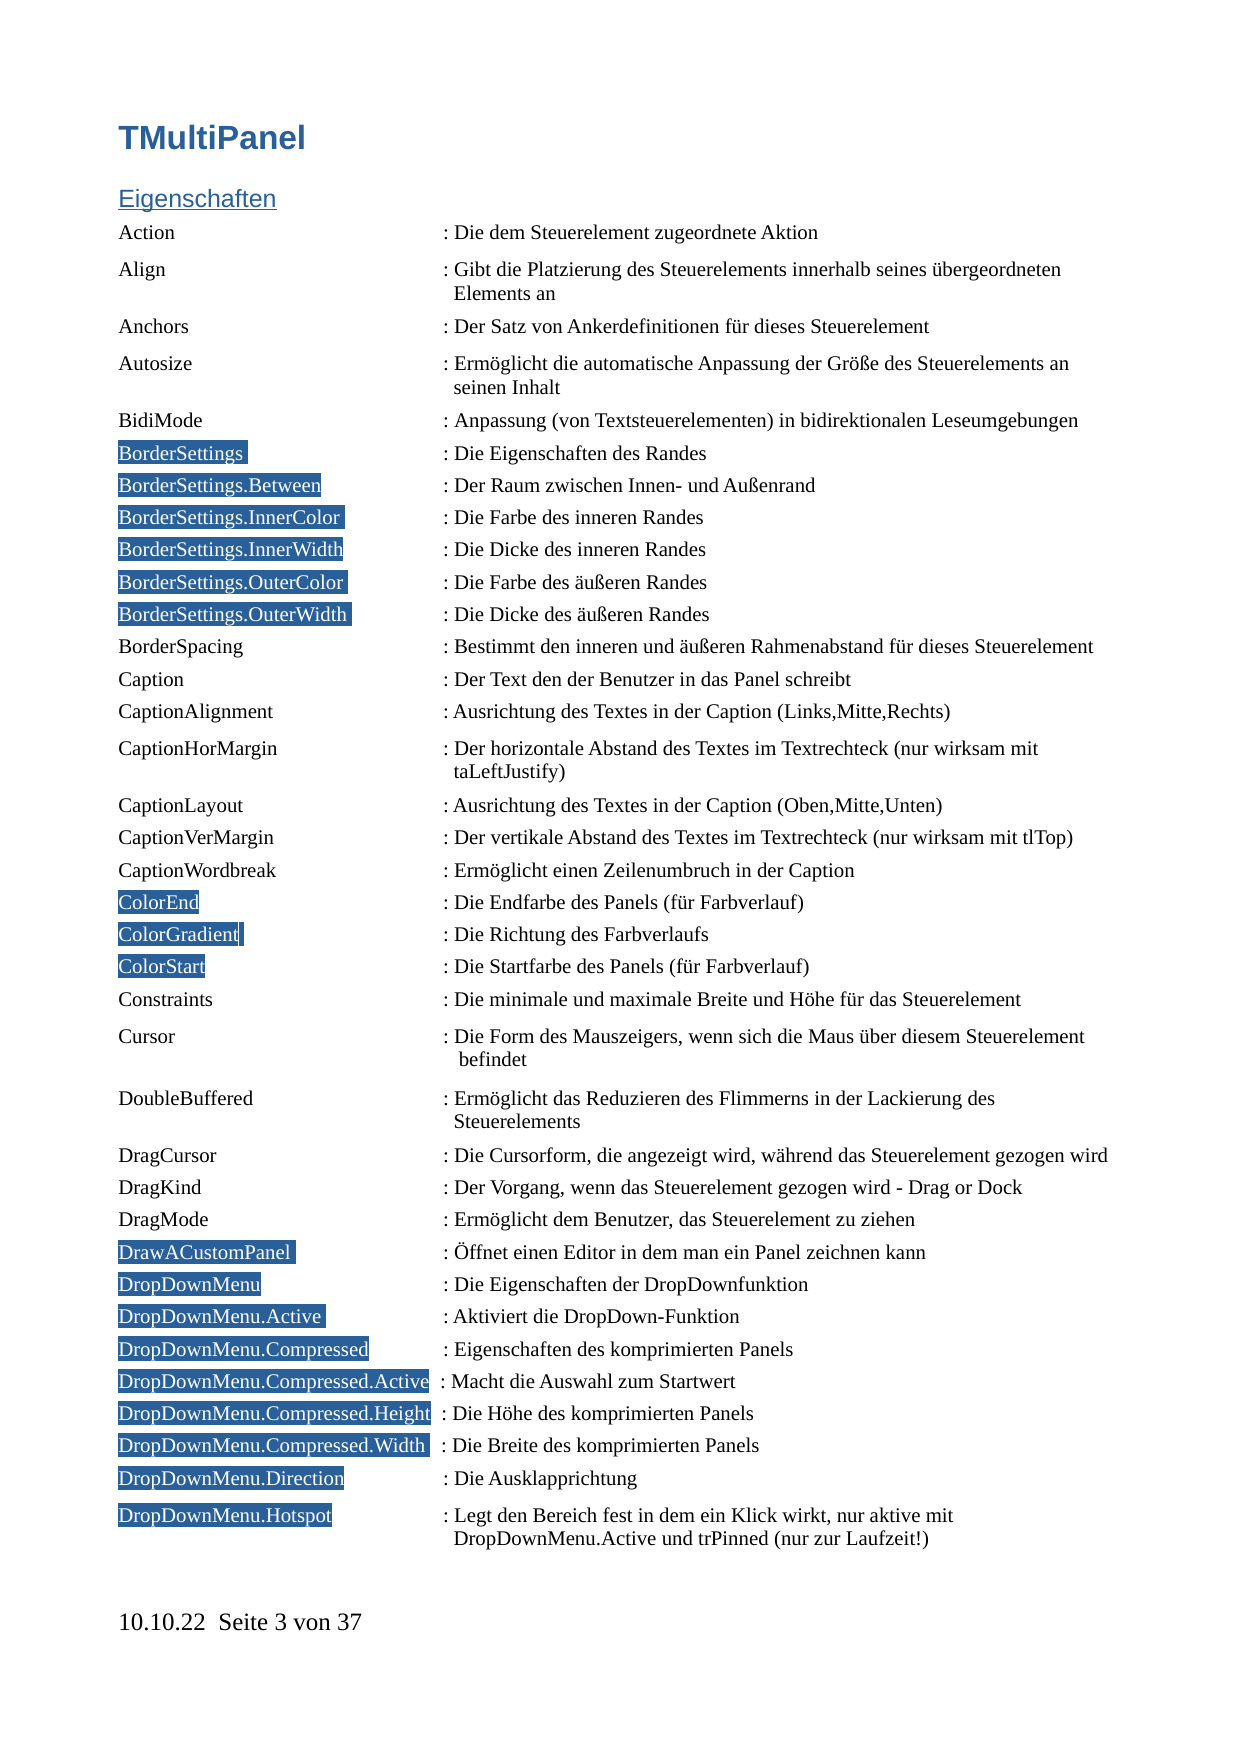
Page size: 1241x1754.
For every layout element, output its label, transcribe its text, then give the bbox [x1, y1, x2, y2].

text ColorGradient : Die Richtung des Farbverlaufs [118, 927, 1122, 945]
text Constraints : Die minimale und maximale Breite und Höhe für das Steuerelement [118, 992, 1122, 1010]
text DropDownMenu.Compressed.Width : Die Breite des komprimierten Panels [118, 1439, 1122, 1456]
text CaptionHorMargin : Der horizontale Abstand des Textes im Textrechteck (nur wirksam mit taLeftJustify) [118, 736, 1122, 784]
text CaptionLayout : Ausrichtung des Textes in der Caption (Oben,Mitte,Unten) [118, 798, 1122, 816]
text Autosize : Ermöglicht die automatische Anpassung der Größe des Steuerelements an seinen Inhalt [118, 352, 1122, 399]
subtitle TMultiPanel [118, 118, 1122, 157]
text DropDownMenu.Compressed.Height : Die Höhe des komprimierten Panels [118, 1406, 1122, 1424]
text DropDownMenu.Compressed.Active : Macht die Auswahl zum Startwert [118, 1374, 1122, 1392]
text BorderSettings.OuterColor : Die Farbe des äußeren Randes [118, 575, 1122, 593]
text BorderSettings.Between : Der Raum zwischen Innen- und Außenrand [118, 478, 1122, 496]
text Cursor : Die Form des Mauszeigers, wenn sich die Maus über diesem Steuerelement befindet [118, 1024, 1122, 1072]
text Action : Die dem Steuerelement zugeordnete Aktion [118, 225, 1122, 243]
text CaptionAlignment : Ausrichtung des Textes in der Caption (Links,Mitte,Rechts) [118, 704, 1122, 722]
text BorderSettings : Die Eigenschaften des Randes [118, 446, 1122, 463]
text BorderSpacing : Bestimmt den inneren und äußeren Rahmenabstand für dieses Steuerelement [118, 639, 1122, 657]
text DragCursor : Die Cursorform, die angezeigt wird, während das Steuerelement gezogen wird [118, 1148, 1122, 1166]
text ColorEnd : Die Endfarbe des Panels (für Farbverlauf) [118, 895, 1122, 913]
text CaptionVerMargin : Der vertikale Abstand des Textes im Textrechteck (nur wirksam mit tlTop) [118, 831, 1122, 848]
text Anchors : Der Satz von Ankerdefinitionen für dieses Steuerelement [118, 319, 1122, 337]
text DropDownMenu.Compressed : Eigenschaften des komprimierten Panels [118, 1342, 1122, 1359]
text DragKind : Der Vorgang, wenn das Steuerelement gezogen wird - Drag or Dock [118, 1180, 1122, 1198]
text BorderSettings.InnerColor : Die Farbe des inneren Randes [118, 510, 1122, 528]
text ColorStart : Die Startfarbe des Panels (für Farbverlauf) [118, 960, 1122, 977]
subtitle Eigenschaften [118, 184, 1122, 213]
text DoubleBuffered : Ermöglicht das Reduzieren des Flimmerns in der Lackierung des Steuerelements [118, 1086, 1122, 1133]
text DragMode : Ermöglicht dem Benutzer, das Steuerelement zu ziehen [118, 1213, 1122, 1230]
text BorderSettings.InnerWidth : Die Dicke des inneren Randes [118, 543, 1122, 560]
text DropDownMenu.Active : Aktiviert die DropDown-Funktion [118, 1309, 1122, 1327]
text BorderSettings.OuterWidth : Die Dicke des äußeren Randes [118, 607, 1122, 625]
text DropDownMenu.Hotspot : Legt den Bereich fest in dem ein Klick wirkt, nur aktive mit DropDownMenu.Active und trPinned (nur zur Laufzeit!) [118, 1503, 1122, 1551]
text BidiMode : Anpassung (von Textsteuerelementen) in bidirektionalen Leseumgebungen [118, 413, 1122, 431]
text Align : Gibt die Platzierung des Steuerelements innerhalb seines übergeordneten Elements an [118, 257, 1122, 305]
text CaptionWordbreak : Ermöglicht einen Zeilenumbruch in der Caption [118, 863, 1122, 881]
text Caption : Der Text den der Benutzer in das Panel schreibt [118, 672, 1122, 689]
text DrawACustomPanel : Öffnet einen Editor in dem man ein Panel zeichnen kann [118, 1245, 1122, 1263]
text DropDownMenu : Die Eigenschaften der DropDownfunktion [118, 1277, 1122, 1295]
text DropDownMenu.Direction : Die Ausklapprichtung [118, 1471, 1122, 1489]
